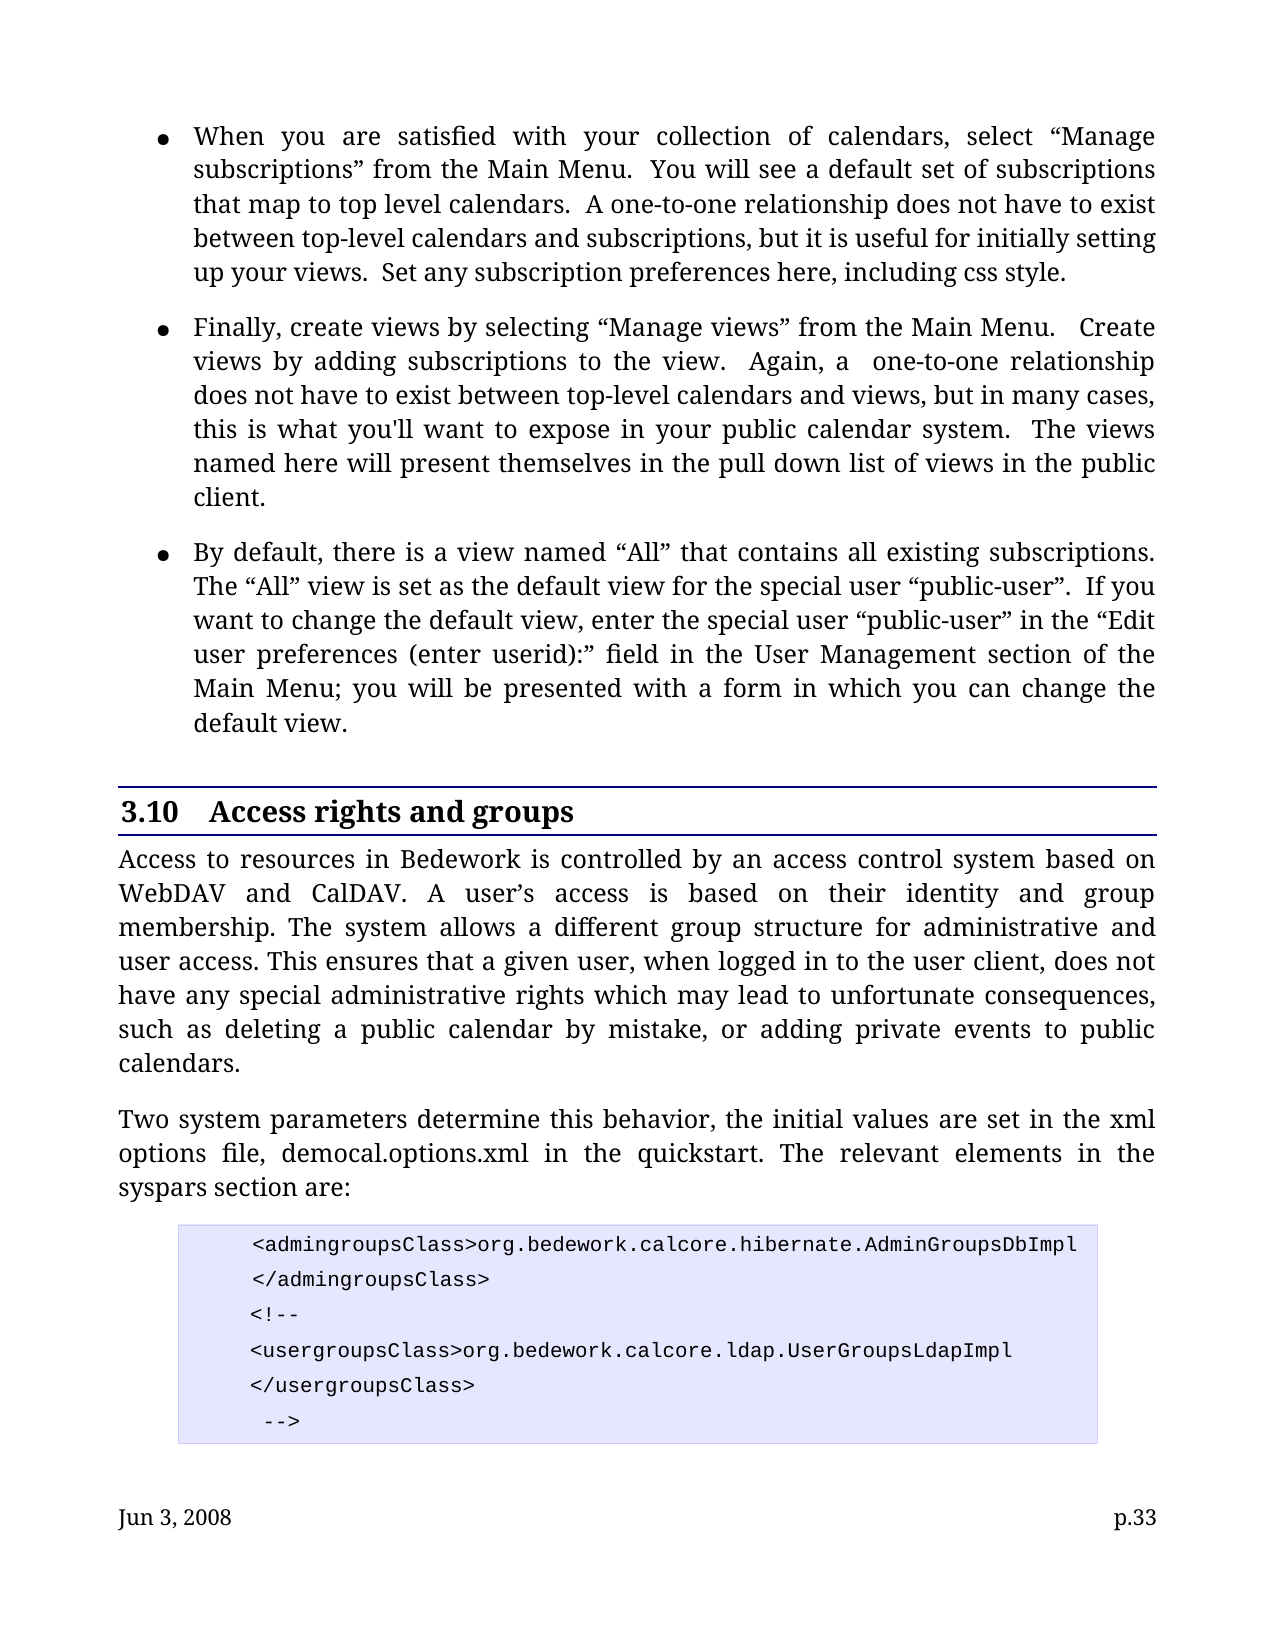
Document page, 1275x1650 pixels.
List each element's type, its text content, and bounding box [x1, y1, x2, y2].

text </usergroupsClass> [179, 1366, 1097, 1399]
text <admingroupsClass>org.bedework.calcore.hibernate.AdminGroupsDbImpl [179, 1226, 1097, 1257]
text <!-- [179, 1295, 1097, 1328]
list When you are satisfied with your collection of calendars, select “Manage subscriptions” from the Main Menu. You will see a default set of subscriptions that map to top level calendars. A one-to-one relationship does not have to exist between top-level calendars and subscriptions, but it is useful for initially setting up your views. Set any subscription preferences here, including css style. [156, 118, 1157, 288]
subtitle Access rights and groups [118, 788, 1157, 834]
text --> [179, 1402, 1097, 1443]
text <usergroupsClass>org.bedework.calcore.ldap.UserGroupsLdapImpl [179, 1331, 1097, 1363]
text </admingroupsClass> [179, 1260, 1097, 1293]
text Access to resources in Bedework is controlled by an access control system based on WebDAV and CalDAV. A user’s access is based on their identity and group membership. The system allows a different group structure for administrative and user access. This ensures that a given user, when logged in to the user client, does not have any special administrative rights which may lead to unfortunate consequences, such as deleting a public calendar by mistake, or adding private events to public calendars. [118, 842, 1157, 1080]
list Finally, create views by selecting “Manage views” from the Main Menu. Create views by adding subscriptions to the view. Again, a one-to-one relationship does not have to exist between top-level calendars and views, but in many cases, this is what you'll want to expose in your public calendar system. The views named here will present themselves in the pull down list of views in the public client. [156, 309, 1157, 514]
list By default, there is a view named “All” that contains all existing subscriptions. The “All” view is set as the default view for the special user “public-user”. If you want to change the default view, enter the special user “public-user” in the “Edit user preferences (enter userid):” field in the User Management section of the Main Menu; you will be presented with a form in which you can change the default view. [156, 535, 1157, 739]
text Two system parameters determine this behavior, the initial values are set in the xml options file, democal.options.xml in the quickstart. The relevant elements in the syspars section are: [118, 1101, 1157, 1203]
